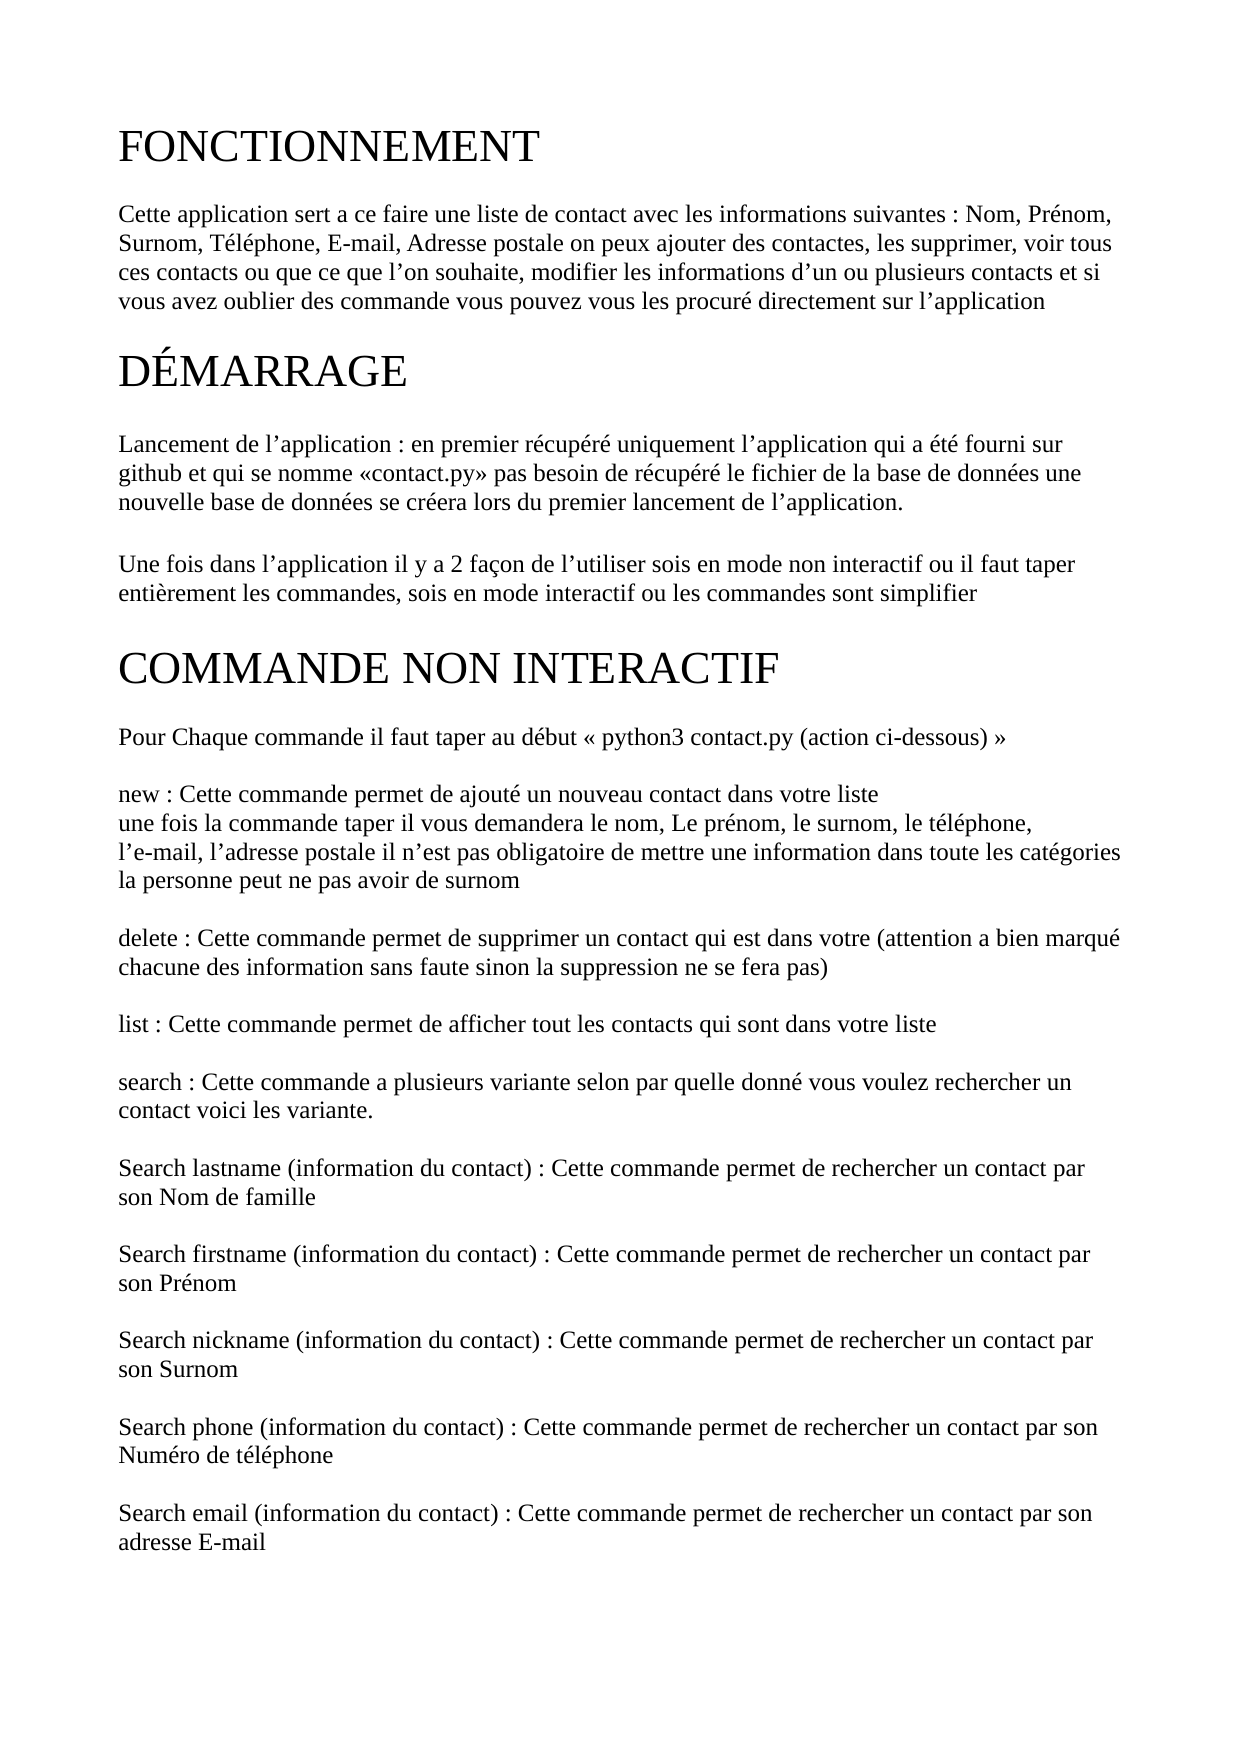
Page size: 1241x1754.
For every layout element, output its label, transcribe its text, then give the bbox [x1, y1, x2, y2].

text DÉMARRAGE [118, 343, 1122, 396]
text FONCTIONNEMENT [118, 118, 1122, 171]
text new : Cette commande permet de ajouté un nouveau contact dans votre liste [118, 779, 1122, 808]
text Search firstname (information du contact) : Cette commande permet de rechercher un contact par son Prénom [118, 1239, 1122, 1297]
text Cette application sert a ce faire une liste de contact avec les informations suivantes : Nom, Prénom, Surnom, Téléphone, E-mail, Adresse postale on peux ajouter des contactes, les supprimer, voir tous ces contacts ou que ce que l’on souhaite, modifier les informations d’un ou plusieurs contacts et si vous avez oublier des commande vous pouvez vous les procuré directement sur l’application [118, 199, 1122, 314]
text une fois la commande taper il vous demandera le nom, Le prénom, le surnom, le téléphone, [118, 808, 1122, 837]
text l’e-mail, l’adresse postale il n’est pas obligatoire de mettre une information dans toute les catégories la personne peut ne pas avoir de surnom [118, 837, 1122, 894]
text Pour Chaque commande il faut taper au début « python3 contact.py (action ci-dessous) » [118, 722, 1122, 751]
text COMMANDE NON INTERACTIF [118, 640, 1122, 693]
text Lancement de l’application : en premier récupéré uniquement l’application qui a été fourni sur github et qui se nomme «contact.py» pas besoin de récupéré le fichier de la base de données une nouvelle base de données se créera lors du premier lancement de l’application. [118, 429, 1122, 516]
text Search email (information du contact) : Cette commande permet de rechercher un contact par son adresse E-mail [118, 1498, 1122, 1556]
text delete : Cette commande permet de supprimer un contact qui est dans votre (attention a bien marqué chacune des information sans faute sinon la suppression ne se fera pas) [118, 923, 1122, 981]
text Search lastname (information du contact) : Cette commande permet de rechercher un contact par son Nom de famille [118, 1153, 1122, 1211]
text Une fois dans l’application il y a 2 façon de l’utiliser sois en mode non interactif ou il faut taper entièrement les commandes, sois en mode interactif ou les commandes sont simplifier [118, 549, 1122, 607]
text Search phone (information du contact) : Cette commande permet de rechercher un contact par son Numéro de téléphone [118, 1412, 1122, 1469]
text search : Cette commande a plusieurs variante selon par quelle donné vous voulez rechercher un contact voici les variante. [118, 1067, 1122, 1124]
text Search nickname (information du contact) : Cette commande permet de rechercher un contact par son Surnom [118, 1326, 1122, 1383]
text list : Cette commande permet de afficher tout les contacts qui sont dans votre liste [118, 1009, 1122, 1038]
